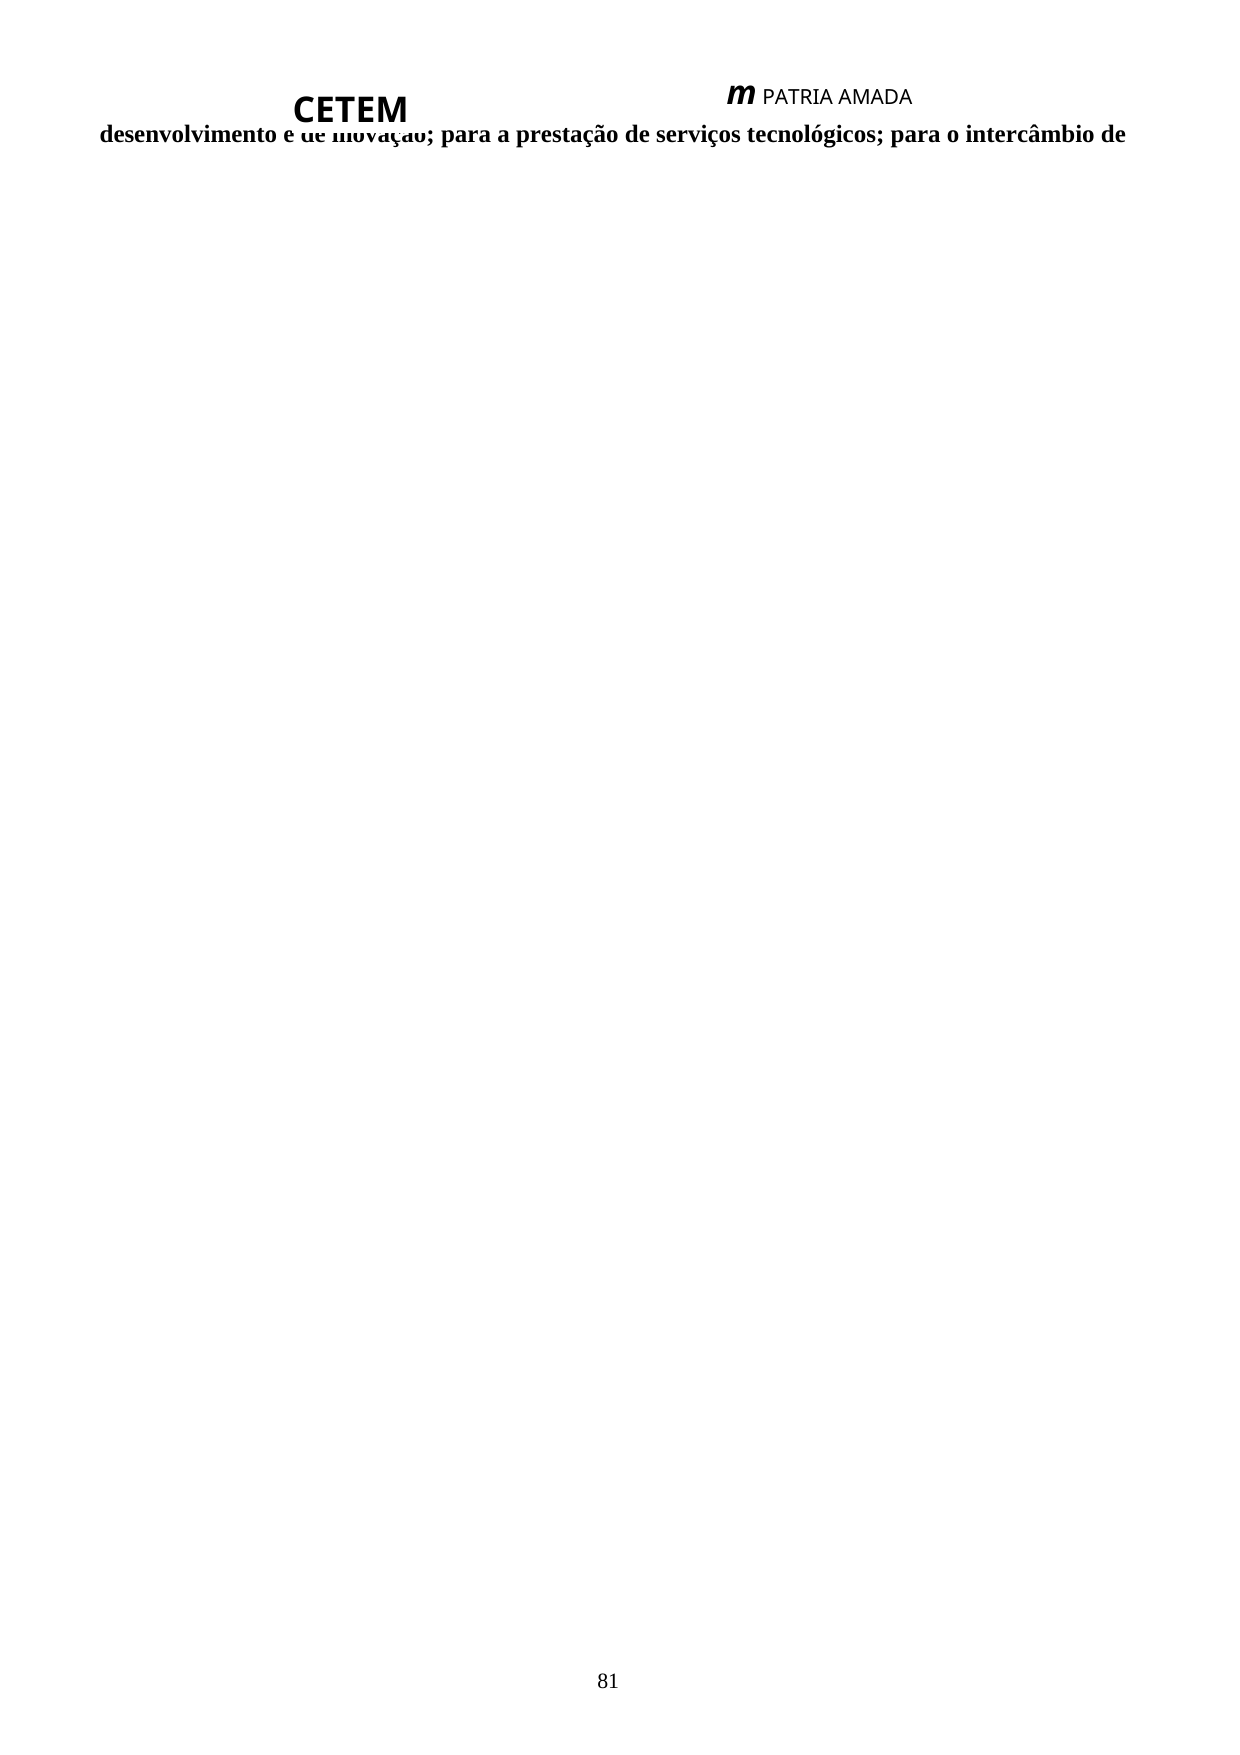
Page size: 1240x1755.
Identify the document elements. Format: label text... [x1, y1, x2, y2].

list desenvolvimento e de inovação; para a prestação de serviços tecnológicos; para o intercâmbio de [64, 116, 1178, 149]
